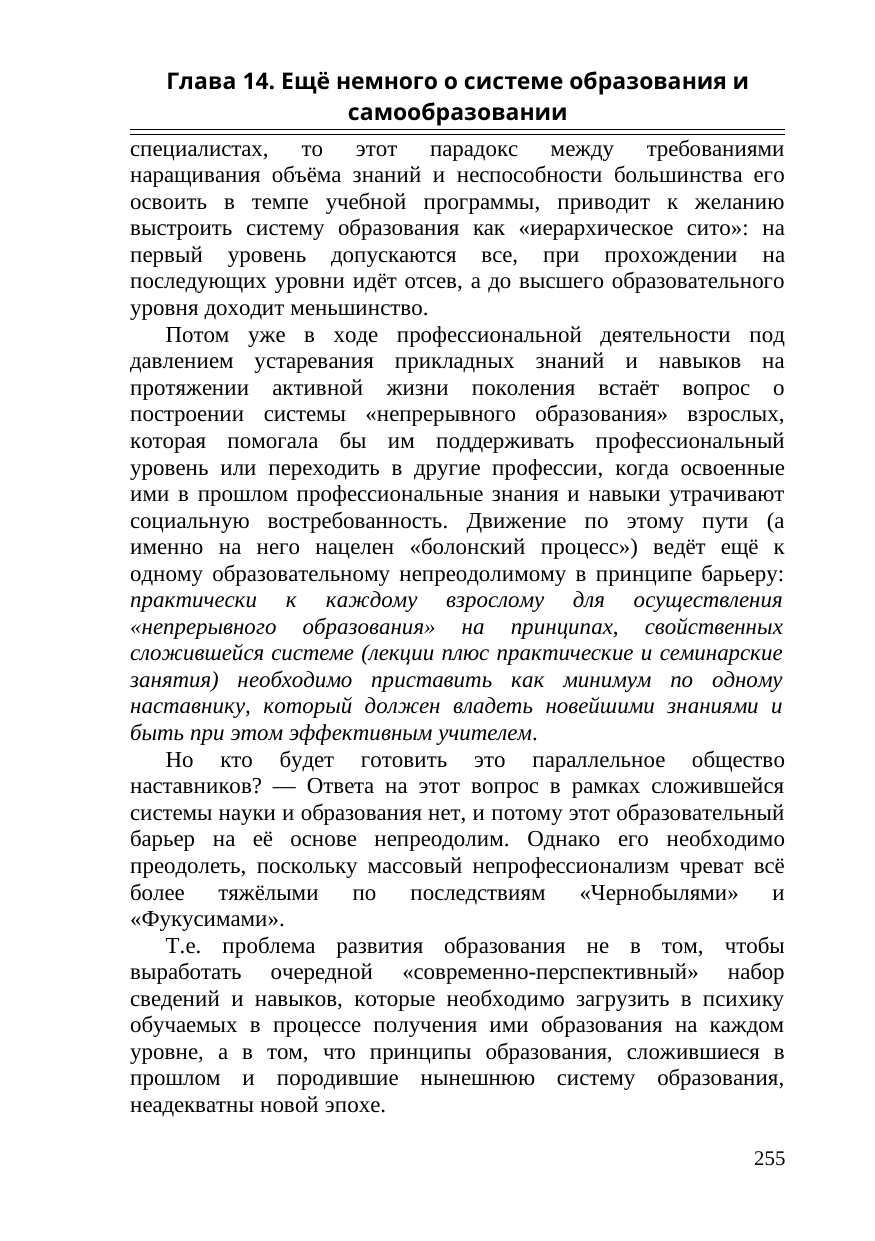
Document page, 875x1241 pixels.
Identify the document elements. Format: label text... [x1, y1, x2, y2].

text специалистах, то этот парадокс между требованиями наращивания объёма знаний и неспособности большинства его освоить в темпе учебной программы, приводит к желанию выстроить систему образования как «иерархическое сито»: на первый уровень допускаются все, при прохождении на последующих уровни идёт отсев, а до высшего образовательного уровня доходит меньшинство. [130, 135, 785, 321]
text Потом уже в ходе профессиональной деятельности под давлением устаревания прикладных знаний и навыков на протяжении активной жизни поколения встаёт вопрос о построении системы «непрерывного образования» взрослых, которая помогала бы им поддерживать профессиональный уровень или переходить в другие профессии, когда освоенные ими в прошлом профессиональные знания и навыки утрачивают социальную востребованность. Движение по этому пути (а именно на него нацелен «болонский процесс») ведёт ещё к одному образовательному непреодолимому в принципе барьеру: практически к каждому взрослому для осуществления «непрерывного образования» на принципах, свойственных сложившейся системе (лекции плюс практические и семинарские занятия) необходимо приставить как минимум по одному наставнику, который должен владеть новейшими знаниями и быть при этом эффективным учителем. [130, 321, 785, 746]
text Но кто будет готовить это параллельное общество наставников? — Ответа на этот вопрос в рамках сложившейся системы науки и образования нет, и потому этот образовательный барьер на её основе непреодолим. Однако его необходимо преодолеть, поскольку массовый непрофессионализм чреват всё более тяжёлыми по последствиям «Чернобылями» и «Фукусимами». [130, 746, 785, 931]
text Т.е. проблема развития образования не в том, чтобы выработать очередной «современно-перспективный» набор сведений и навыков, которые необходимо загрузить в психику обучаемых в процессе получения ими образования на каждом уровне, а в том, что принципы образования, сложившиеся в прошлом и породившие нынешнюю систему образования, неадекватны новой эпохе. [130, 931, 785, 1117]
